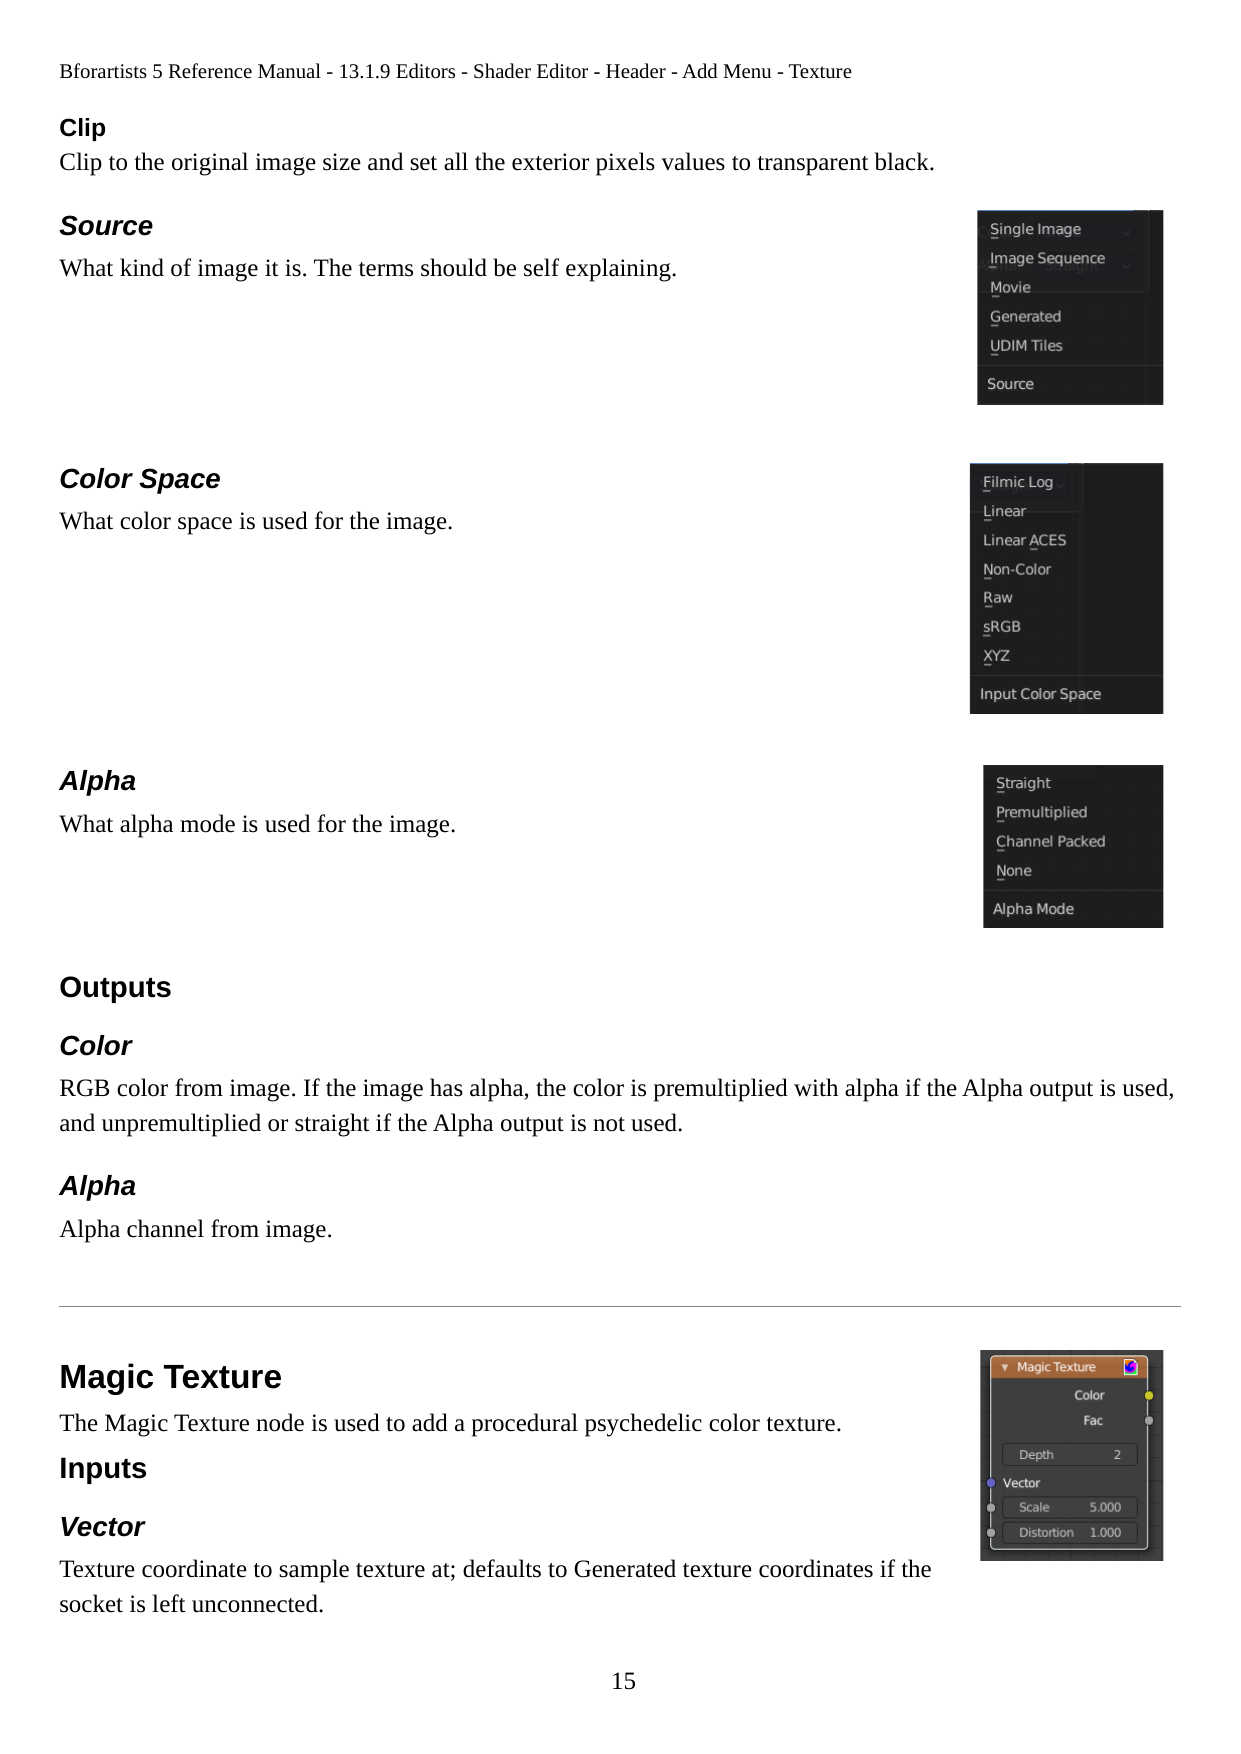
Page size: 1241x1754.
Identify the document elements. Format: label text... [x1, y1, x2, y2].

subtitle [1164, 1451, 1181, 1485]
picture [969, 463, 1164, 714]
subtitle Alpha [59, 1169, 1181, 1201]
subtitle Alpha [59, 764, 1181, 796]
subtitle Clip [59, 113, 1181, 141]
subtitle Inputs [59, 1451, 980, 1485]
subtitle [1164, 1510, 1181, 1542]
subtitle Magic Texture [59, 1357, 980, 1395]
picture [977, 210, 1164, 405]
text What color space is used for the image. [59, 506, 969, 535]
text Alpha channel from image. [59, 1214, 1181, 1243]
text Clip to the original image size and set all the exterior pixels values to transparent black. [59, 147, 1181, 176]
text What kind of image it is. The terms should be self explaining. [59, 253, 977, 282]
text What alpha mode is used for the image. [59, 809, 983, 837]
text Texture coordinate to sample texture at; defaults to Generated texture coordinates if the socket is left unconnected. [59, 1554, 1181, 1618]
subtitle [1164, 1357, 1181, 1395]
text RGB color from image. If the image has alpha, the color is premultiplied with alpha if the Alpha output is used, and unpremultiplied or straight if the Alpha output is not used. [59, 1073, 1181, 1137]
subtitle Color Space [59, 462, 1181, 494]
subtitle Source [59, 209, 1181, 241]
subtitle Vector [59, 1510, 980, 1542]
picture [980, 1350, 1164, 1561]
subtitle Color [59, 1029, 1181, 1061]
subtitle Outputs [59, 970, 1181, 1004]
picture [983, 765, 1164, 928]
text The Magic Texture node is used to add a procedural psychedelic color texture. [59, 1408, 980, 1437]
